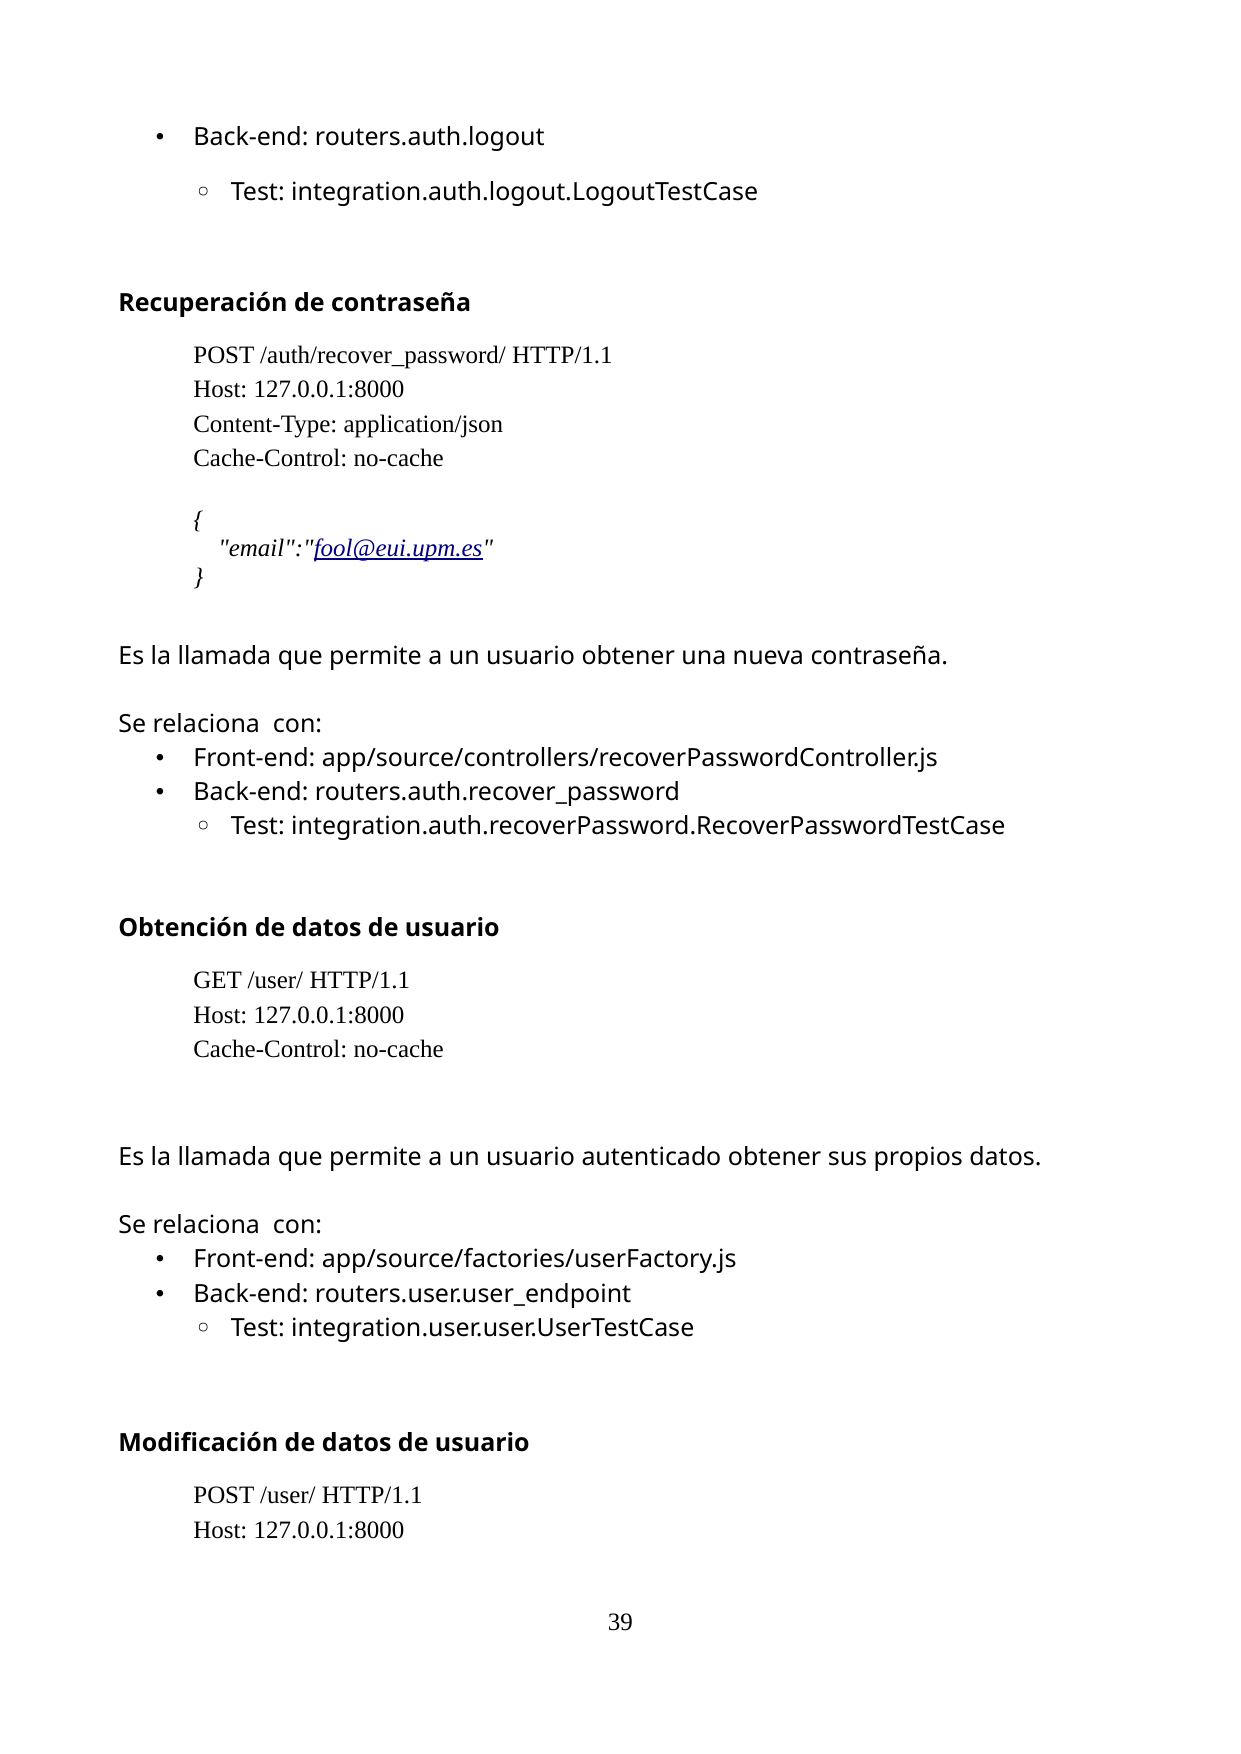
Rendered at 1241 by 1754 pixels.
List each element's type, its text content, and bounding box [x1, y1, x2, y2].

list Front-end: app/source/controllers/recoverPasswordController.js [156, 740, 1122, 774]
list Back-end: routers.auth.logout [156, 118, 1122, 152]
text Obtención de datos de usuario [118, 910, 1122, 944]
list Test: integration.auth.recoverPassword.RecoverPasswordTestCase [193, 808, 1122, 842]
text POST /user/ HTTP/1.1 Host: 127.0.0.1:8000 [193, 1480, 1122, 1544]
list Back-end: routers.auth.recover_password [156, 774, 1122, 808]
text Es la llamada que permite a un usuario autenticado obtener sus propios datos. [118, 1139, 1122, 1173]
text POST /auth/recover_password/ HTTP/1.1 Host: 127.0.0.1:8000 Content-Type: application/json Cache-Control: no-cache [193, 340, 1122, 472]
list Front-end: app/source/factories/userFactory.js [156, 1241, 1122, 1275]
list Test: integration.user.user.UserTestCase [193, 1309, 1122, 1343]
text Se relaciona con: [118, 706, 1122, 740]
text Recuperación de contraseña [118, 284, 1122, 318]
text { "email":"fool@eui.upm.es" } [193, 505, 1019, 591]
list Back-end: routers.user.user_endpoint [156, 1275, 1122, 1309]
text GET /user/ HTTP/1.1 Host: 127.0.0.1:8000 Cache-Control: no-cache [193, 966, 1122, 1063]
text Se relaciona con: [118, 1207, 1122, 1241]
list Test: integration.auth.logout.LogoutTestCase [193, 173, 1122, 208]
text Modificación de datos de usuario [118, 1343, 1122, 1459]
text Es la llamada que permite a un usuario obtener una nueva contraseña. [118, 638, 1122, 672]
